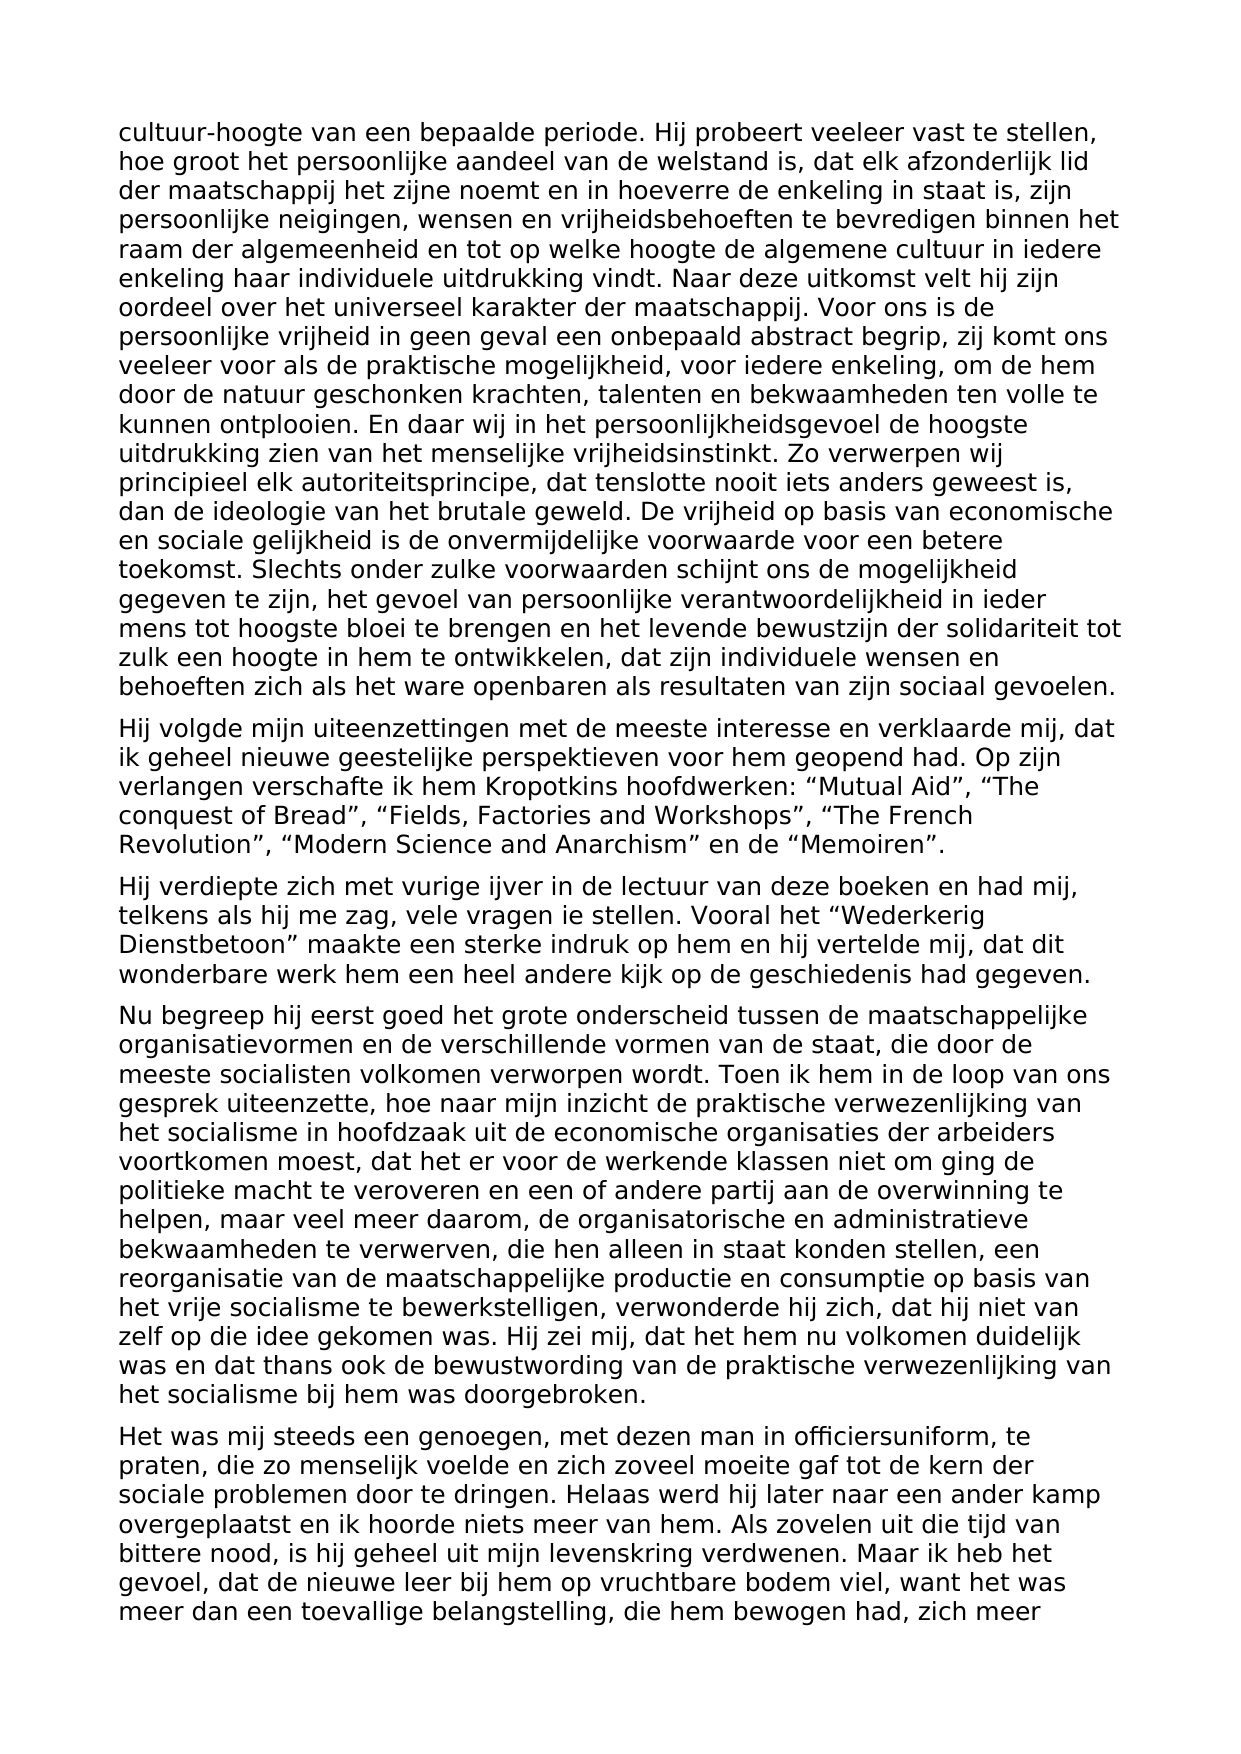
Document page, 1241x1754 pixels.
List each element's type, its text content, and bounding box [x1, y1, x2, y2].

text cultuur-hoogte van een bepaalde periode. Hij probeert veeleer vast te stellen, hoe groot het persoonlijke aandeel van de welstand is, dat elk afzonderlijk lid der maatschappij het zijne noemt en in hoeverre de enkeling in staat is, zijn persoonlijke neigingen, wensen en vrijheidsbehoeften te bevredigen binnen het raam der algemeenheid en tot op welke hoogte de algemene cultuur in iedere enkeling haar individuele uitdrukking vindt. Naar deze uitkomst velt hij zijn oordeel over het universeel karakter der maatschappij. Voor ons is de persoonlijke vrijheid in geen geval een onbepaald abstract begrip, zij komt ons veeleer voor als de praktische mogelijkheid, voor iedere enkeling, om de hem door de natuur geschonken krachten, talenten en bekwaamheden ten volle te kunnen ontplooien. En daar wij in het persoonlijkheidsgevoel de hoogste uitdrukking zien van het menselijke vrijheidsinstinkt. Zo verwerpen wij principieel elk autoriteitsprincipe, dat tenslotte nooit iets anders geweest is, dan de ideologie van het brutale geweld. De vrijheid op basis van economische en sociale gelijkheid is de onvermijdelijke voorwaarde voor een betere toekomst. Slechts onder zulke voorwaarden schijnt ons de mogelijkheid gegeven te zijn, het gevoel van persoonlijke verantwoordelijkheid in ieder mens tot hoogste bloei te brengen en het levende bewustzijn der solidariteit tot zulk een hoogte in hem te ontwikkelen, dat zijn individuele wensen en behoeften zich als het ware openbaren als resultaten van zijn sociaal gevoelen. [118, 118, 1122, 701]
text Nu begreep hij eerst goed het grote onderscheid tussen de maatschappelijke organisatievormen en de verschillende vormen van de staat, die door de meeste socialisten volkomen verworpen wordt. Toen ik hem in de loop van ons gesprek uiteenzette, hoe naar mijn inzicht de praktische verwezenlijking van het socialisme in hoofdzaak uit de economische organisaties der arbeiders voortkomen moest, dat het er voor de werkende klassen niet om ging de politieke macht te veroveren en een of andere partij aan de overwinning te helpen, maar veel meer daarom, de organisatorische en administratieve bekwaamheden te verwerven, die hen alleen in staat konden stellen, een reorganisatie van de maatschappelijke productie en consumptie op basis van het vrije socialisme te bewerkstelligen, verwonderde hij zich, dat hij niet van zelf op die idee gekomen was. Hij zei mij, dat het hem nu volkomen duidelijk was en dat thans ook de bewustwording van de praktische verwezenlijking van het socialisme bij hem was doorgebroken. [118, 1001, 1122, 1410]
text Het was mij steeds een genoegen, met dezen man in officiersuniform, te praten, die zo menselijk voelde en zich zoveel moeite gaf tot de kern der sociale problemen door te dringen. Helaas werd hij later naar een ander kamp overgeplaatst en ik hoorde niets meer van hem. Als zovelen uit die tijd van bittere nood, is hij geheel uit mijn levenskring verdwenen. Maar ik heb het gevoel, dat de nieuwe leer bij hem op vruchtbare bodem viel, want het was meer dan een toevallige belangstelling, die hem bewogen had, zich meer [118, 1422, 1122, 1626]
text Hij verdiepte zich met vurige ijver in de lectuur van deze boeken en had mij, telkens als hij me zag, vele vragen ie stellen. Vooral het “Wederkerig Dienstbetoon” maakte een sterke indruk op hem en hij vertelde mij, dat dit wonderbare werk hem een heel andere kijk op de geschiedenis had gegeven. [118, 872, 1122, 989]
text Hij volgde mijn uiteenzettingen met de meeste interesse en verklaarde mij, dat ik geheel nieuwe geestelijke perspektieven voor hem geopend had. Op zijn verlangen verschafte ik hem Kropotkins hoofdwerken: “Mutual Aid”, “The conquest of Bread”, “Fields, Factories and Workshops”, “The French Revolution”, “Modern Science and Anarchism” en de “Memoiren”. [118, 714, 1122, 860]
